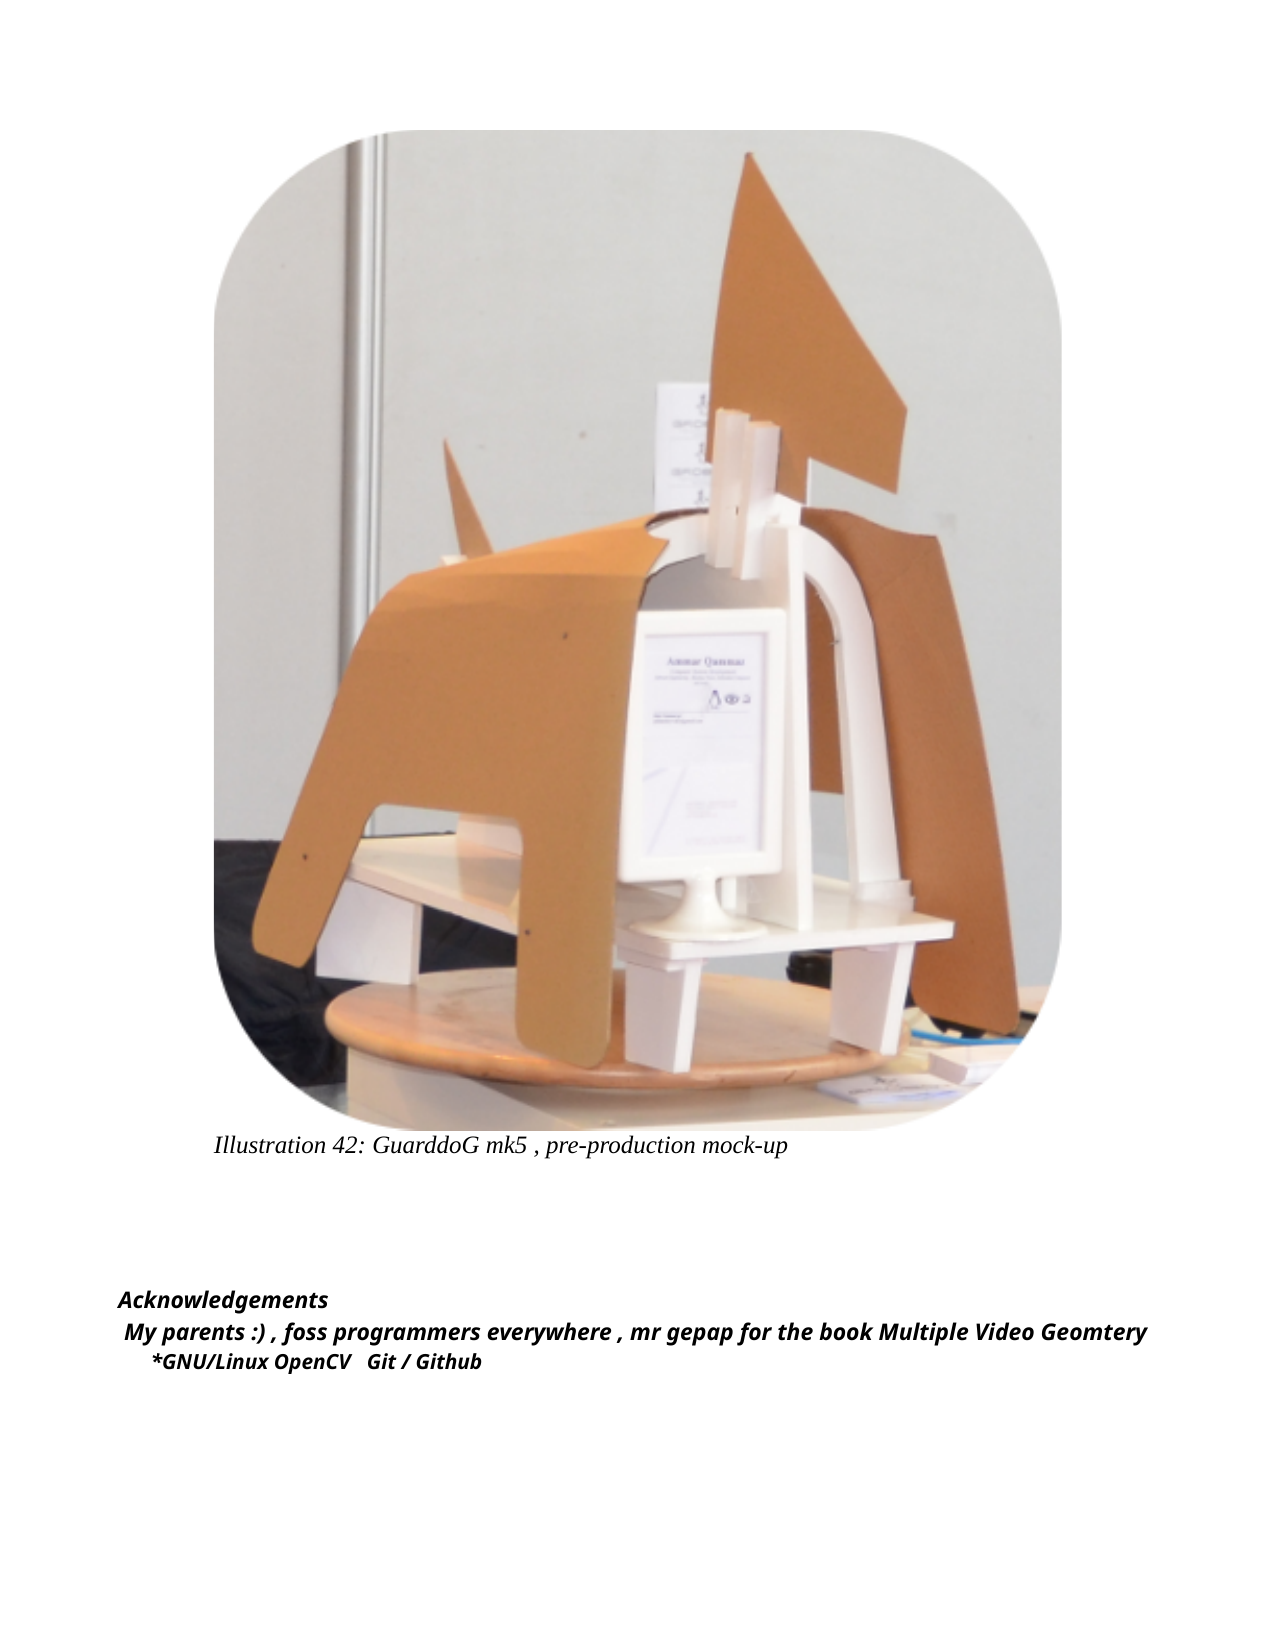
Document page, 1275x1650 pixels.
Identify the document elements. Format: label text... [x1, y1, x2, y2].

text *GNU/Linux OpenCV Git / Github [118, 1347, 1157, 1375]
text My parents :) , foss programmers everywhere , mr gepap for the book Multiple Video Geomtery [118, 1316, 1157, 1347]
picture [213, 130, 1062, 1131]
text Illustration 42: GuarddoG mk5 , pre-production mock-up [214, 1131, 1061, 1159]
text Acknowledgements [118, 1284, 1157, 1316]
